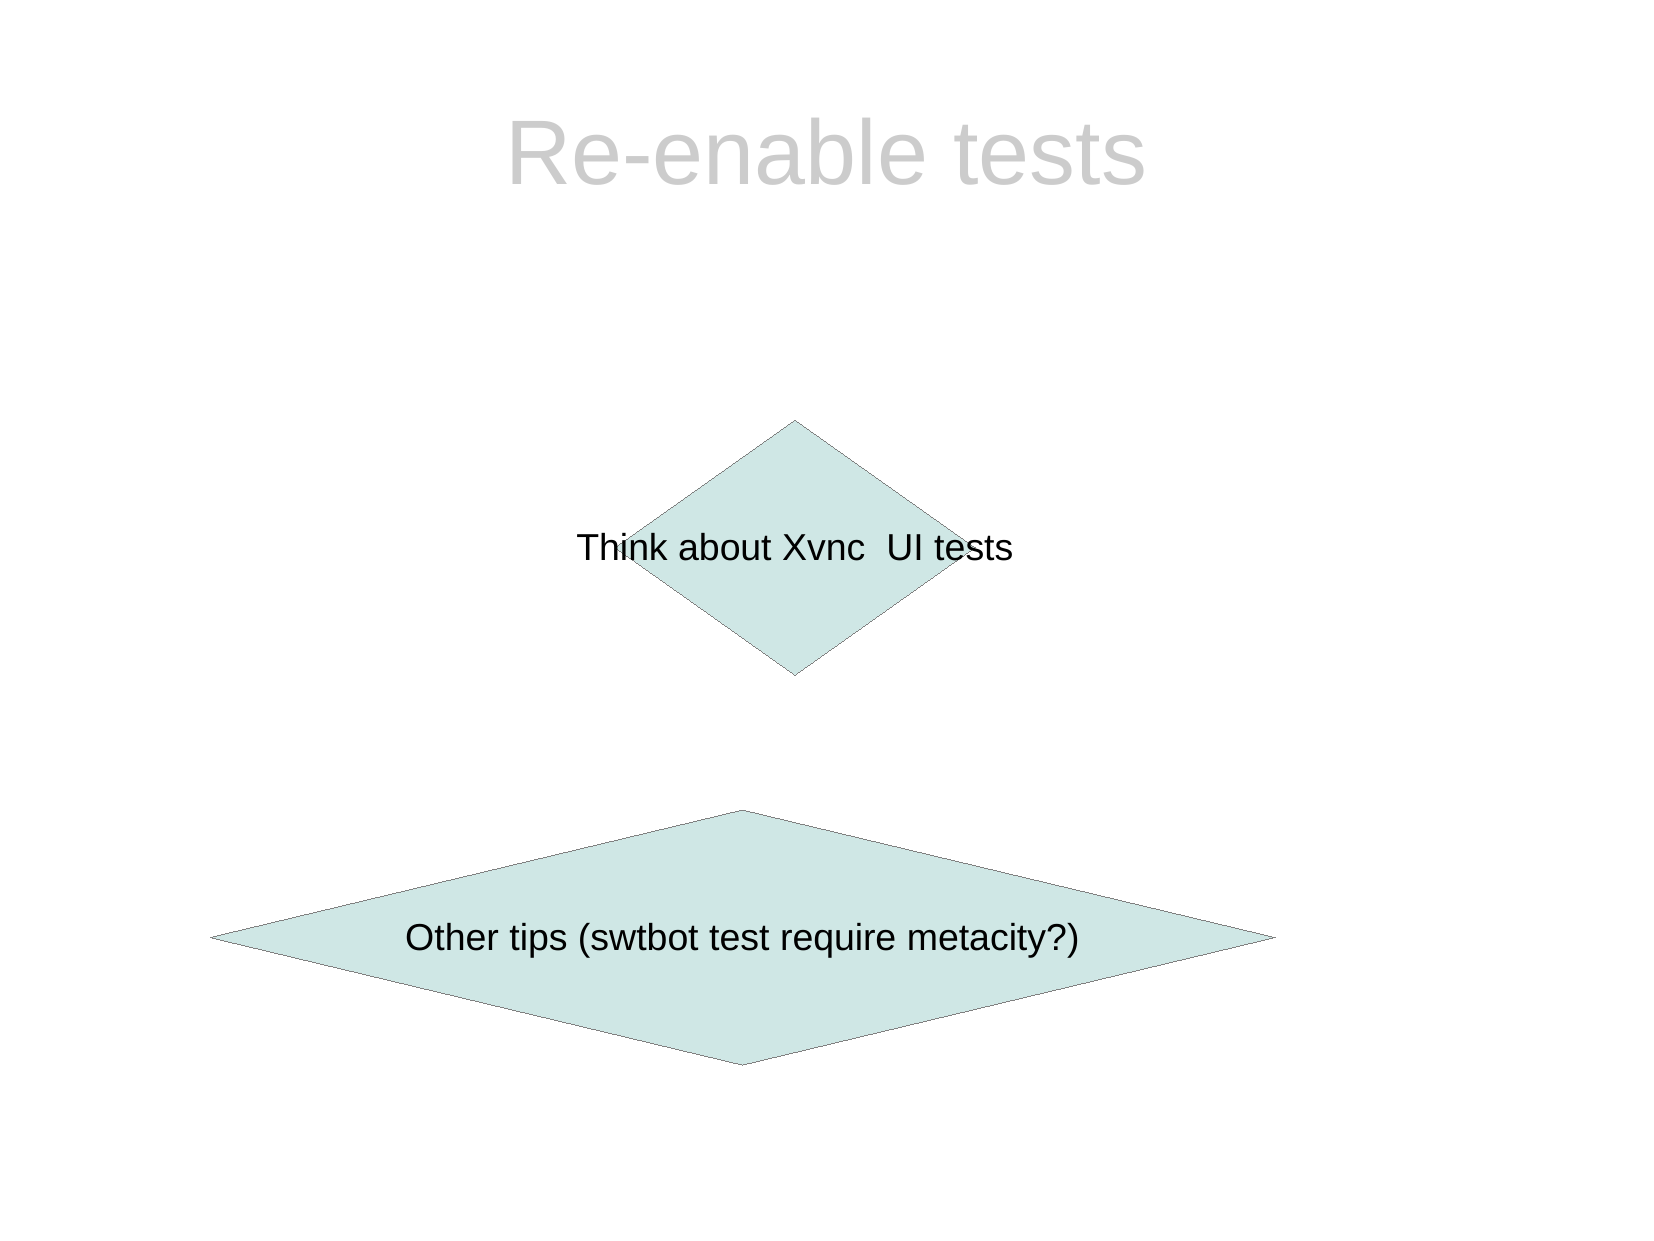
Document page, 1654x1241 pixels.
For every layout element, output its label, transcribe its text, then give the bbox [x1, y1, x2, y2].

text_box Other tips (swtbot test require metacity?) [210, 810, 1276, 1066]
text_box Think about Xvnc UI tests [625, 420, 972, 676]
title Re-enable tests [82, 49, 1571, 257]
